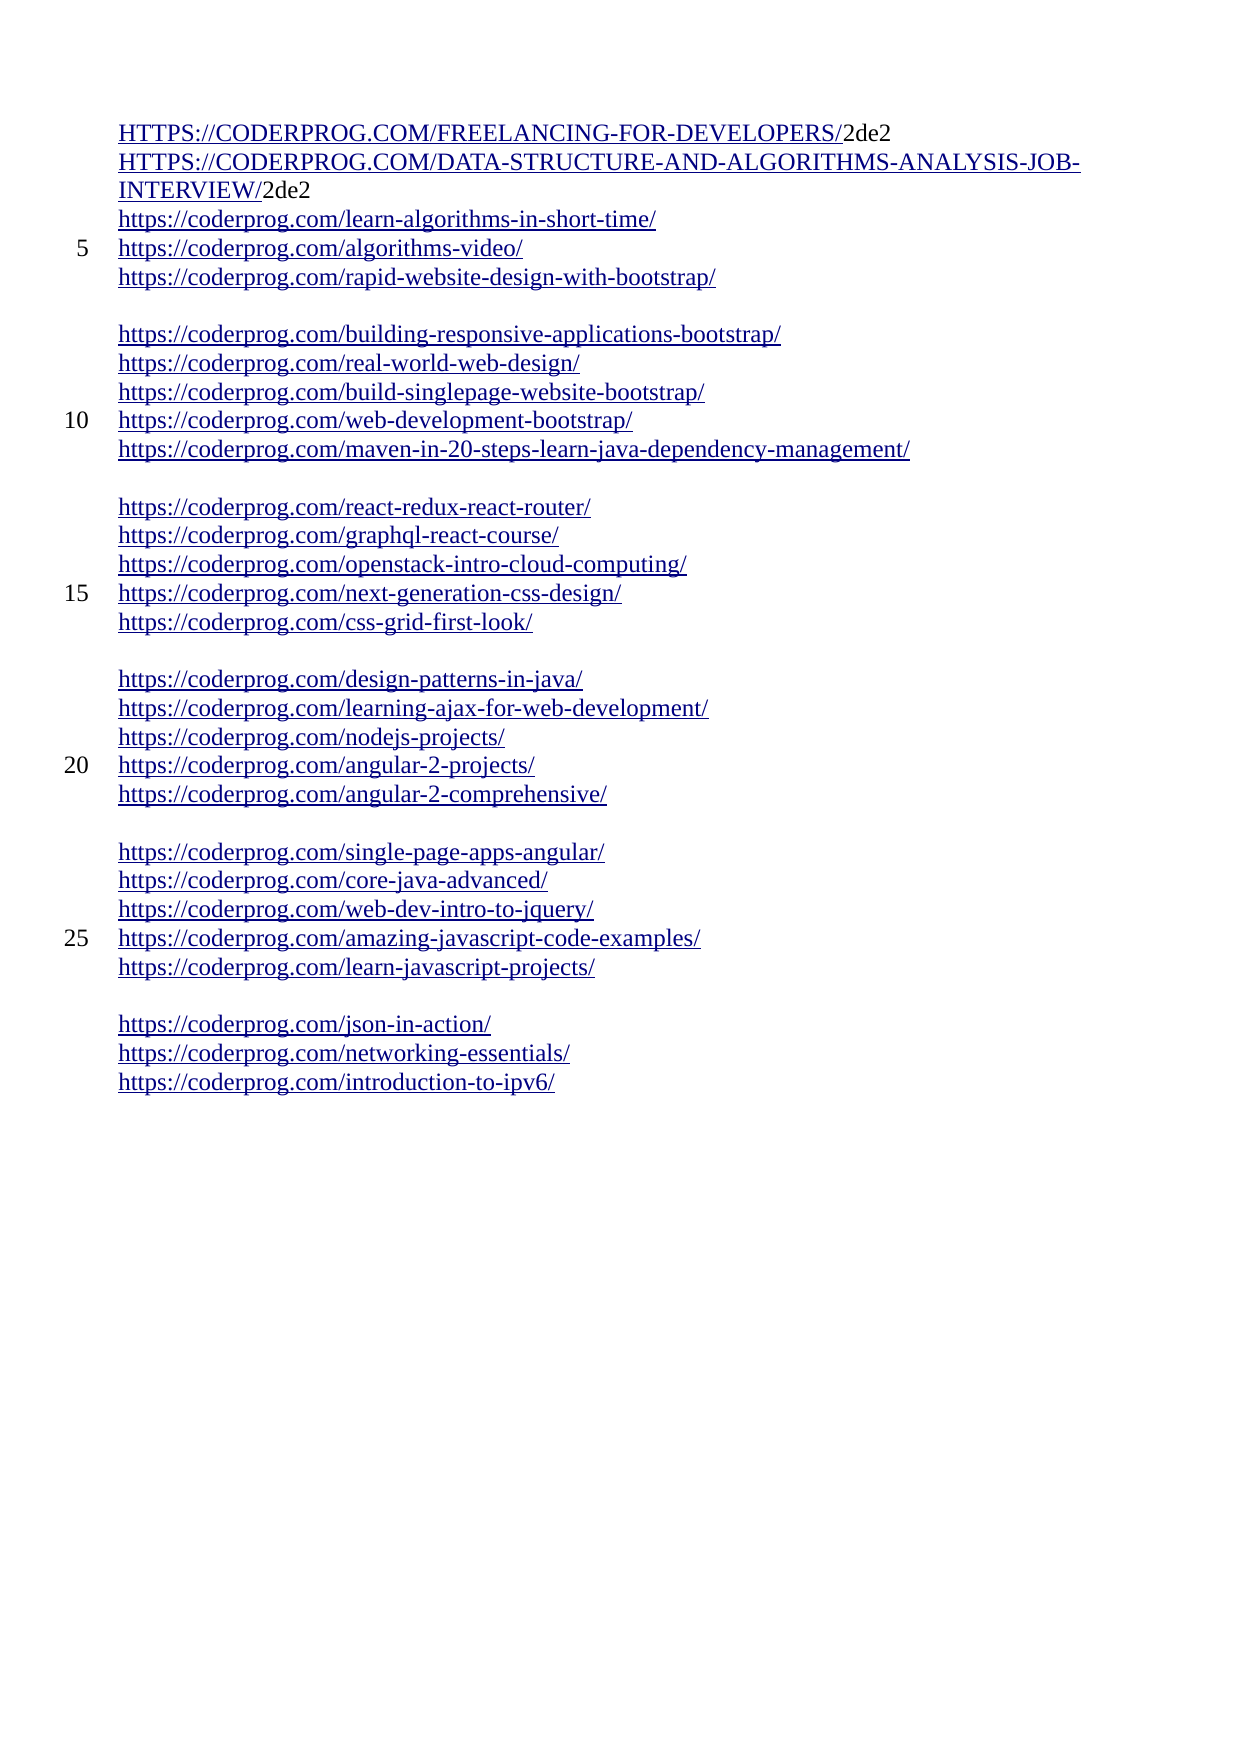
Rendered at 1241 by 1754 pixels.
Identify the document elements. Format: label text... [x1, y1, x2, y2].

text https://coderprog.com/nodejs-projects/ [118, 722, 1122, 751]
text https://coderprog.com/css-grid-first-look/ [118, 607, 1122, 636]
text https://coderprog.com/openstack-intro-cloud-computing/ [118, 549, 1122, 578]
text https://coderprog.com/react-redux-react-router/ [118, 492, 1122, 521]
text https://coderprog.com/rapid-website-design-with-bootstrap/ [118, 262, 1122, 291]
text https://coderprog.com/next-generation-css-design/ [118, 578, 1122, 607]
text https://coderprog.com/single-page-apps-angular/ [118, 837, 1122, 866]
text https://coderprog.com/angular-2-comprehensive/ [118, 779, 1122, 808]
text HTTPS://CODERPROG.COM/DATA-STRUCTURE-AND-ALGORITHMS-ANALYSIS-JOB-INTERVIEW/2de2 [118, 147, 1122, 204]
text https://coderprog.com/learning-ajax-for-web-development/ [118, 693, 1122, 722]
text https://coderprog.com/build-singlepage-website-bootstrap/ [118, 377, 1122, 406]
text https://coderprog.com/learn-javascript-projects/ [118, 952, 1122, 981]
text https://coderprog.com/introduction-to-ipv6/ [118, 1067, 1122, 1096]
text https://coderprog.com/amazing-javascript-code-examples/ [118, 923, 1122, 952]
text https://coderprog.com/maven-in-20-steps-learn-java-dependency-management/ [118, 434, 1122, 463]
text https://coderprog.com/angular-2-projects/ [118, 751, 1122, 779]
text https://coderprog.com/graphql-react-course/ [118, 521, 1122, 549]
text https://coderprog.com/learn-algorithms-in-short-time/ [118, 204, 1122, 233]
text https://coderprog.com/core-java-advanced/ [118, 866, 1122, 894]
text https://coderprog.com/building-responsive-applications-bootstrap/ [118, 319, 1122, 348]
text HTTPS://CODERPROG.COM/FREELANCING-FOR-DEVELOPERS/2de2 [118, 118, 1122, 147]
text https://coderprog.com/design-patterns-in-java/ [118, 664, 1122, 693]
text https://coderprog.com/web-development-bootstrap/ [118, 406, 1122, 434]
text https://coderprog.com/json-in-action/ [118, 1009, 1122, 1038]
text https://coderprog.com/algorithms-video/ [118, 233, 1122, 262]
text https://coderprog.com/web-dev-intro-to-jquery/ [118, 894, 1122, 923]
text https://coderprog.com/networking-essentials/ [118, 1038, 1122, 1067]
text https://coderprog.com/real-world-web-design/ [118, 348, 1122, 377]
